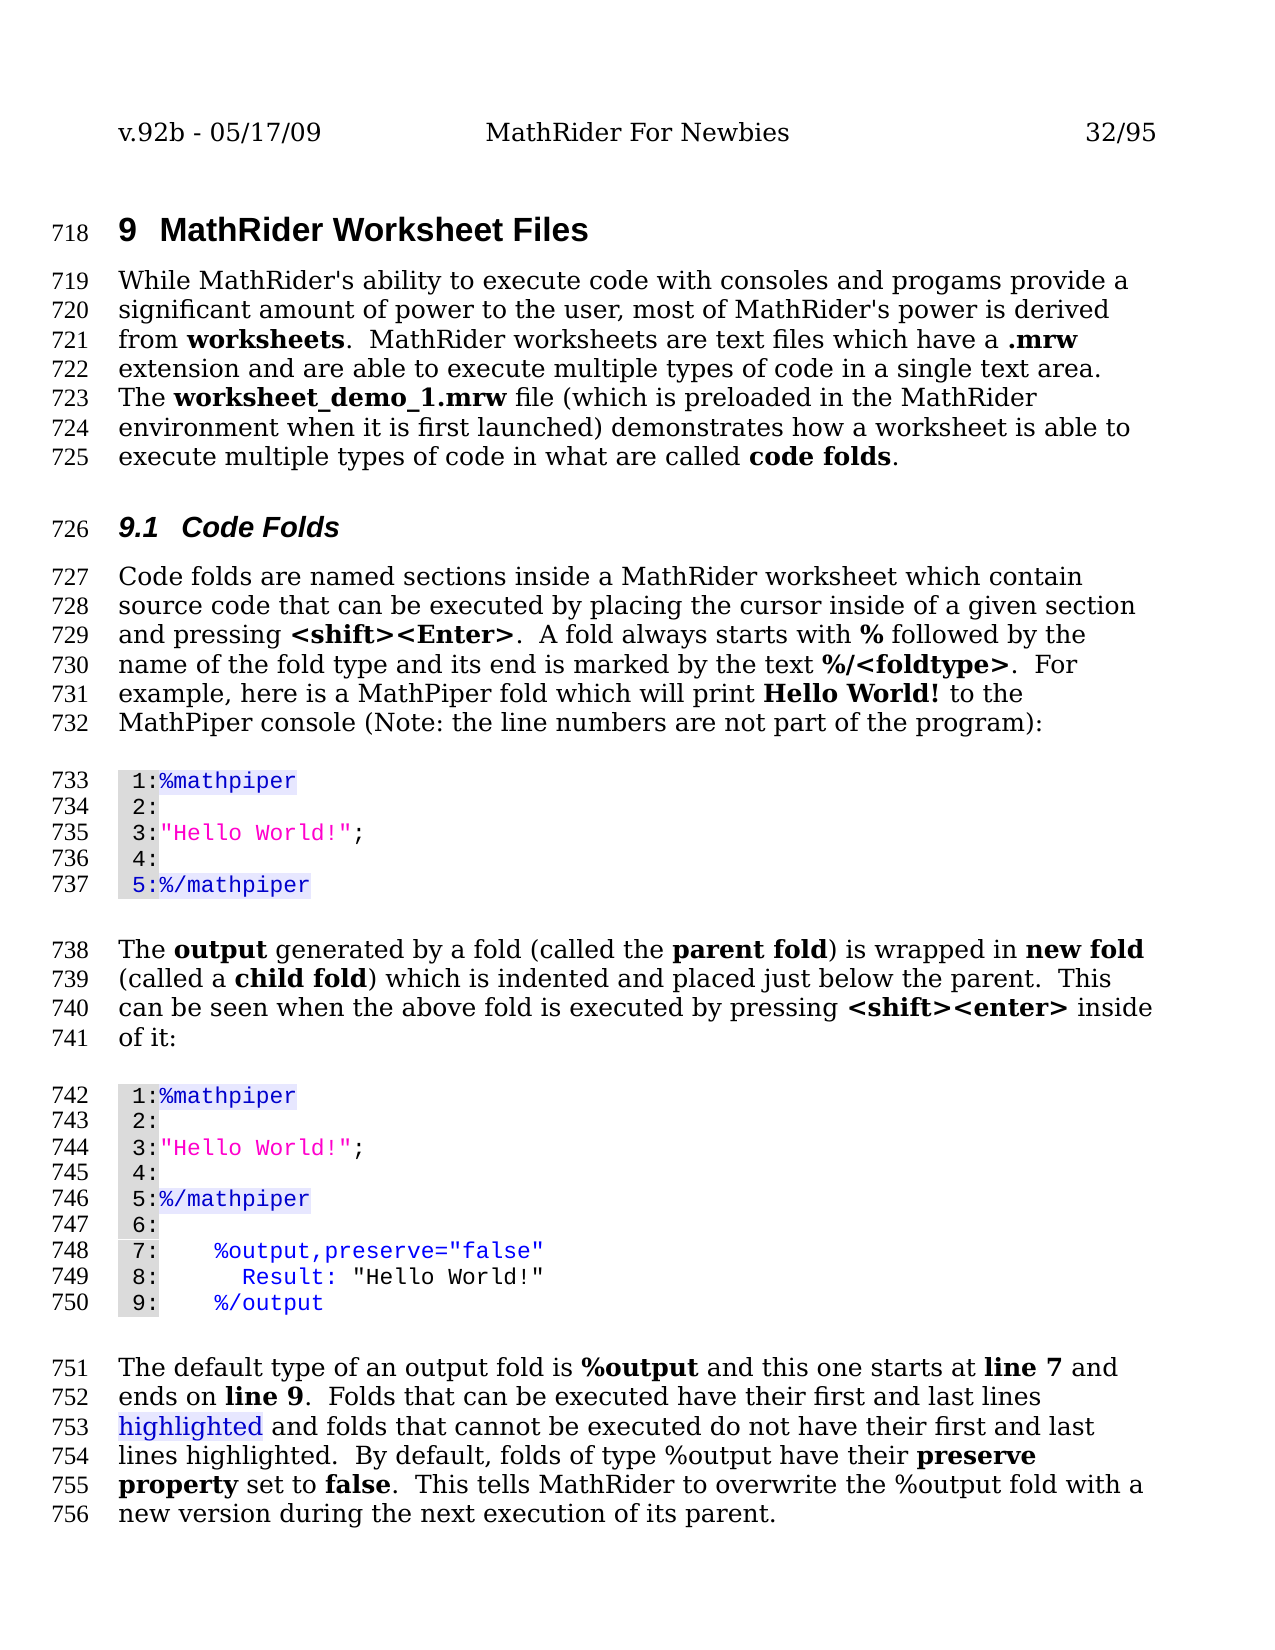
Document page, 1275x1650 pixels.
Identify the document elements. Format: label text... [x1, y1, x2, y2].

text 8: Result: "Hello World!" [118, 1266, 1157, 1291]
text While MathRider's ability to execute code with consoles and progams provide a significant amount of power to the user, most of MathRider's power is derived from worksheets. MathRider worksheets are text files which have a .mrw extension and are able to execute multiple types of code in a single text area. The worksheet_demo_1.mrw file (which is preloaded in the MathRider environment when it is first launched) demonstrates how a worksheet is able to execute multiple types of code in what are called code folds. [118, 266, 1157, 471]
text 2: [118, 795, 1157, 821]
text The default type of an output fold is %output and this one starts at line 7 and ends on line 9. Folds that can be executed have their first and last lines highlighted and folds that cannot be executed do not have their first and last lines highlighted. By default, folds of type %output have their preserve property set to false. This tells MathRider to overwrite the %output fold with a new version during the next execution of its parent. [118, 1353, 1157, 1529]
text Code folds are named sections inside a MathRider worksheet which contain source code that can be executed by placing the cursor inside of a given section and pressing <shift><Enter>. A fold always starts with % followed by the name of the fold type and its end is marked by the text %/<foldtype>. For example, here is a MathPiper fold which will print Hello World! to the MathPiper console (Note: the line numbers are not part of the program): [118, 562, 1157, 737]
text 5:%/mathpiper [118, 1188, 1157, 1214]
text 2: [118, 1110, 1157, 1136]
text 4: [118, 1162, 1157, 1188]
text 5:%/mathpiper [118, 873, 1157, 899]
subtitle MathRider Worksheet Files [118, 210, 1157, 248]
text 7: %output,preserve="false" [118, 1239, 1157, 1266]
text The output generated by a fold (called the parent fold) is wrapped in new fold (called a child fold) which is indented and placed just below the parent. This can be seen when the above fold is executed by pressing <shift><enter> inside of it: [118, 935, 1157, 1052]
text 1:%mathpiper [118, 1084, 1157, 1110]
text 3:"Hello World!"; [118, 821, 1157, 847]
text 9: %/output [118, 1291, 1157, 1317]
text 3:"Hello World!"; [118, 1136, 1157, 1162]
text 1:%mathpiper [118, 769, 1157, 795]
text 4: [118, 847, 1157, 873]
text 6: [118, 1214, 1157, 1239]
subtitle Code Folds [118, 510, 1157, 544]
